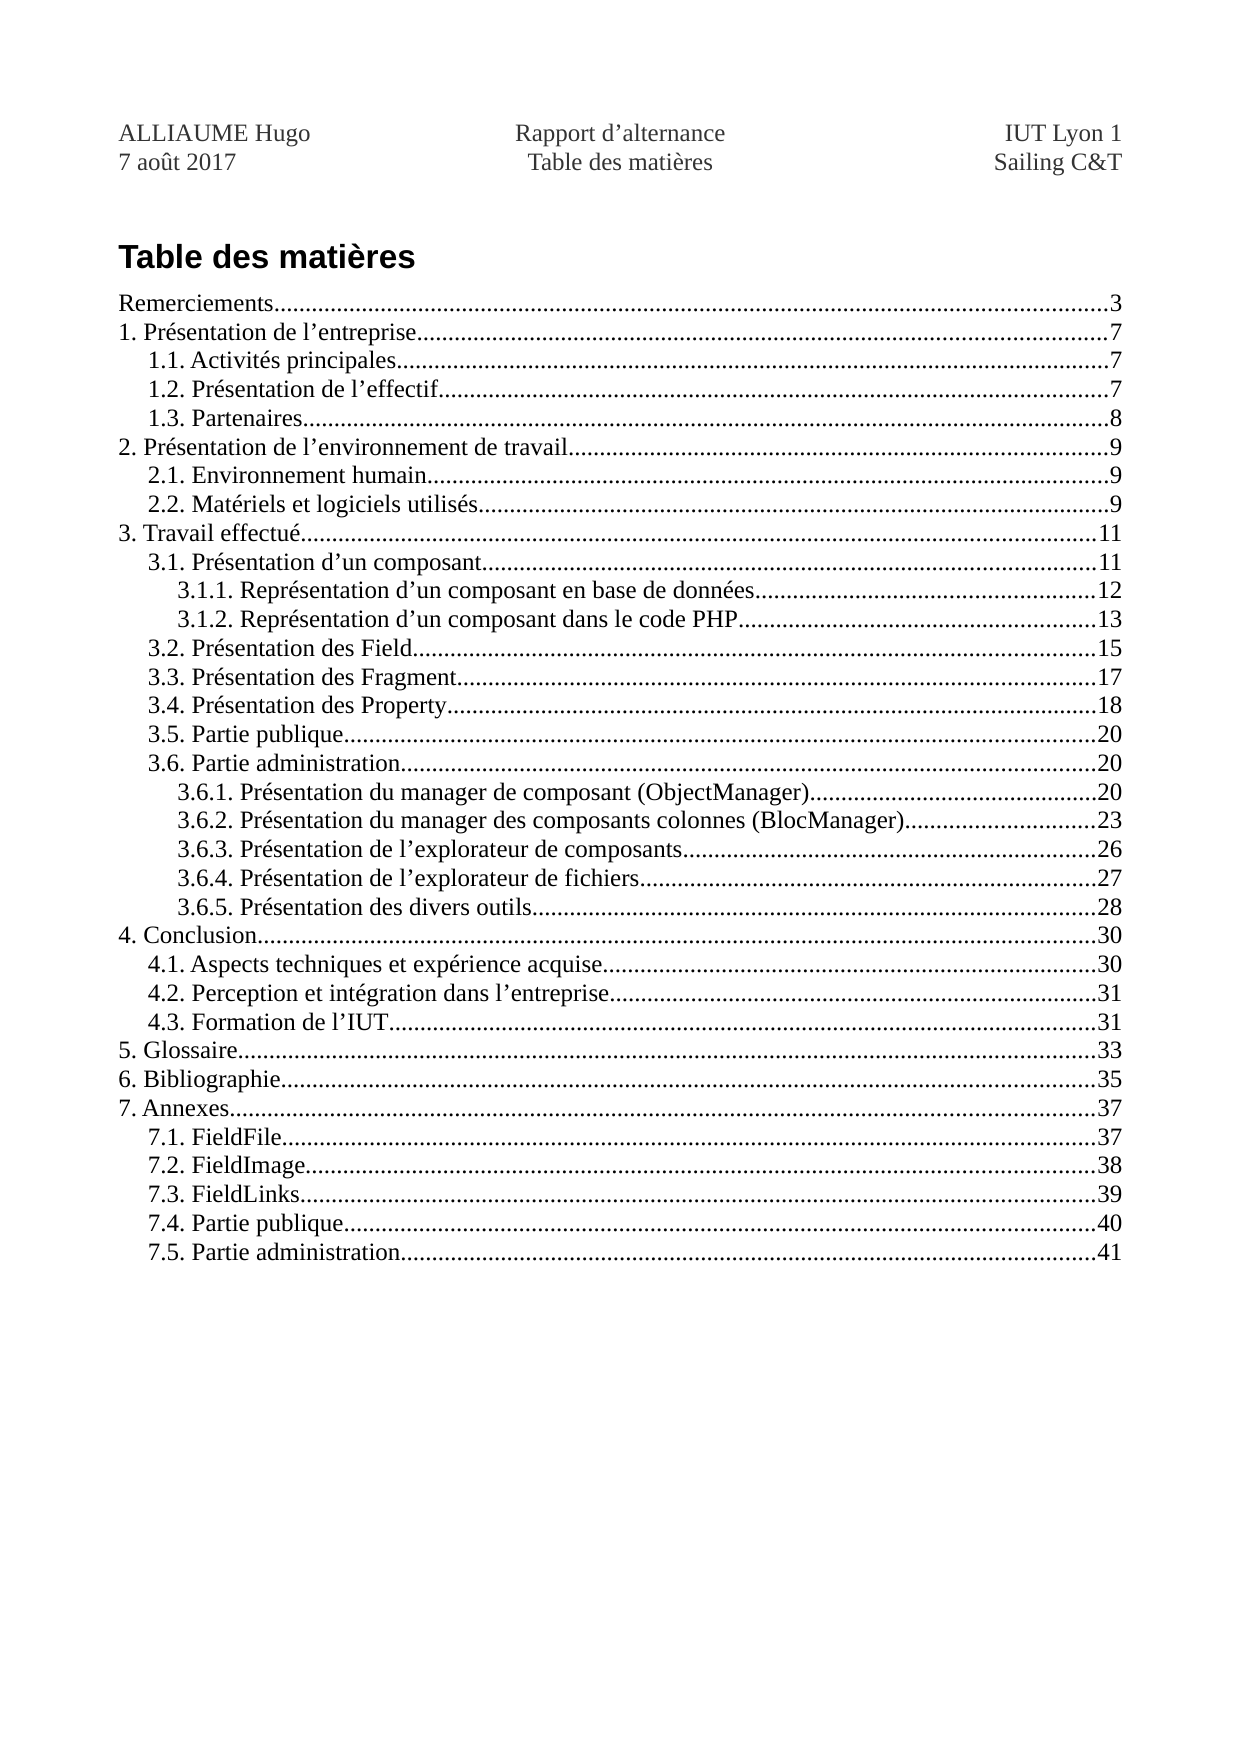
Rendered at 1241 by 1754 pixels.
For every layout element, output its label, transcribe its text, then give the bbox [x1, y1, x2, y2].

text 4.2. Perception et intégration dans l’entreprise 31 [148, 978, 1122, 1007]
subtitle Table des matières [118, 237, 1122, 276]
text 7.5. Partie administration 41 [148, 1237, 1122, 1266]
text 1.1. Activités principales 7 [148, 346, 1122, 374]
text 3.6.4. Présentation de l’explorateur de fichiers 27 [177, 863, 1122, 892]
text 7.2. FieldImage 38 [148, 1151, 1122, 1179]
text 3.1.1. Représentation d’un composant en base de données 12 [177, 576, 1122, 604]
text 3.6. Partie administration 20 [148, 748, 1122, 777]
text 7. Annexes 37 [118, 1093, 1122, 1122]
text 4. Conclusion 30 [118, 921, 1122, 949]
text 4.1. Aspects techniques et expérience acquise 30 [148, 949, 1122, 978]
text 4.3. Formation de l’IUT 31 [148, 1007, 1122, 1036]
text 1.3. Partenaires 8 [148, 403, 1122, 432]
text 1.2. Présentation de l’effectif 7 [148, 374, 1122, 403]
text 3.1. Présentation d’un composant 11 [148, 547, 1122, 576]
text 6. Bibliographie 35 [118, 1064, 1122, 1093]
text 5. Glossaire 33 [118, 1036, 1122, 1064]
text Remerciements 3 [118, 288, 1122, 317]
text 3.5. Partie publique 20 [148, 719, 1122, 748]
text 3.6.3. Présentation de l’explorateur de composants 26 [177, 834, 1122, 863]
text 3.6.1. Présentation du manager de composant (ObjectManager) 20 [177, 777, 1122, 806]
text 1. Présentation de l’entreprise 7 [118, 317, 1122, 346]
text 3.6.5. Présentation des divers outils 28 [177, 892, 1122, 921]
text 3.2. Présentation des Field 15 [148, 633, 1122, 662]
text 7.3. FieldLinks 39 [148, 1179, 1122, 1208]
text 3.4. Présentation des Property 18 [148, 691, 1122, 719]
text 3. Travail effectué 11 [118, 518, 1122, 547]
text 2. Présentation de l’environnement de travail 9 [118, 432, 1122, 461]
text 2.2. Matériels et logiciels utilisés 9 [148, 489, 1122, 518]
text 3.1.2. Représentation d’un composant dans le code PHP 13 [177, 604, 1122, 633]
text 3.3. Présentation des Fragment 17 [148, 662, 1122, 691]
text 7.1. FieldFile 37 [148, 1122, 1122, 1151]
text 2.1. Environnement humain 9 [148, 461, 1122, 489]
text 7.4. Partie publique 40 [148, 1208, 1122, 1237]
text 3.6.2. Présentation du manager des composants colonnes (BlocManager) 23 [177, 806, 1122, 834]
